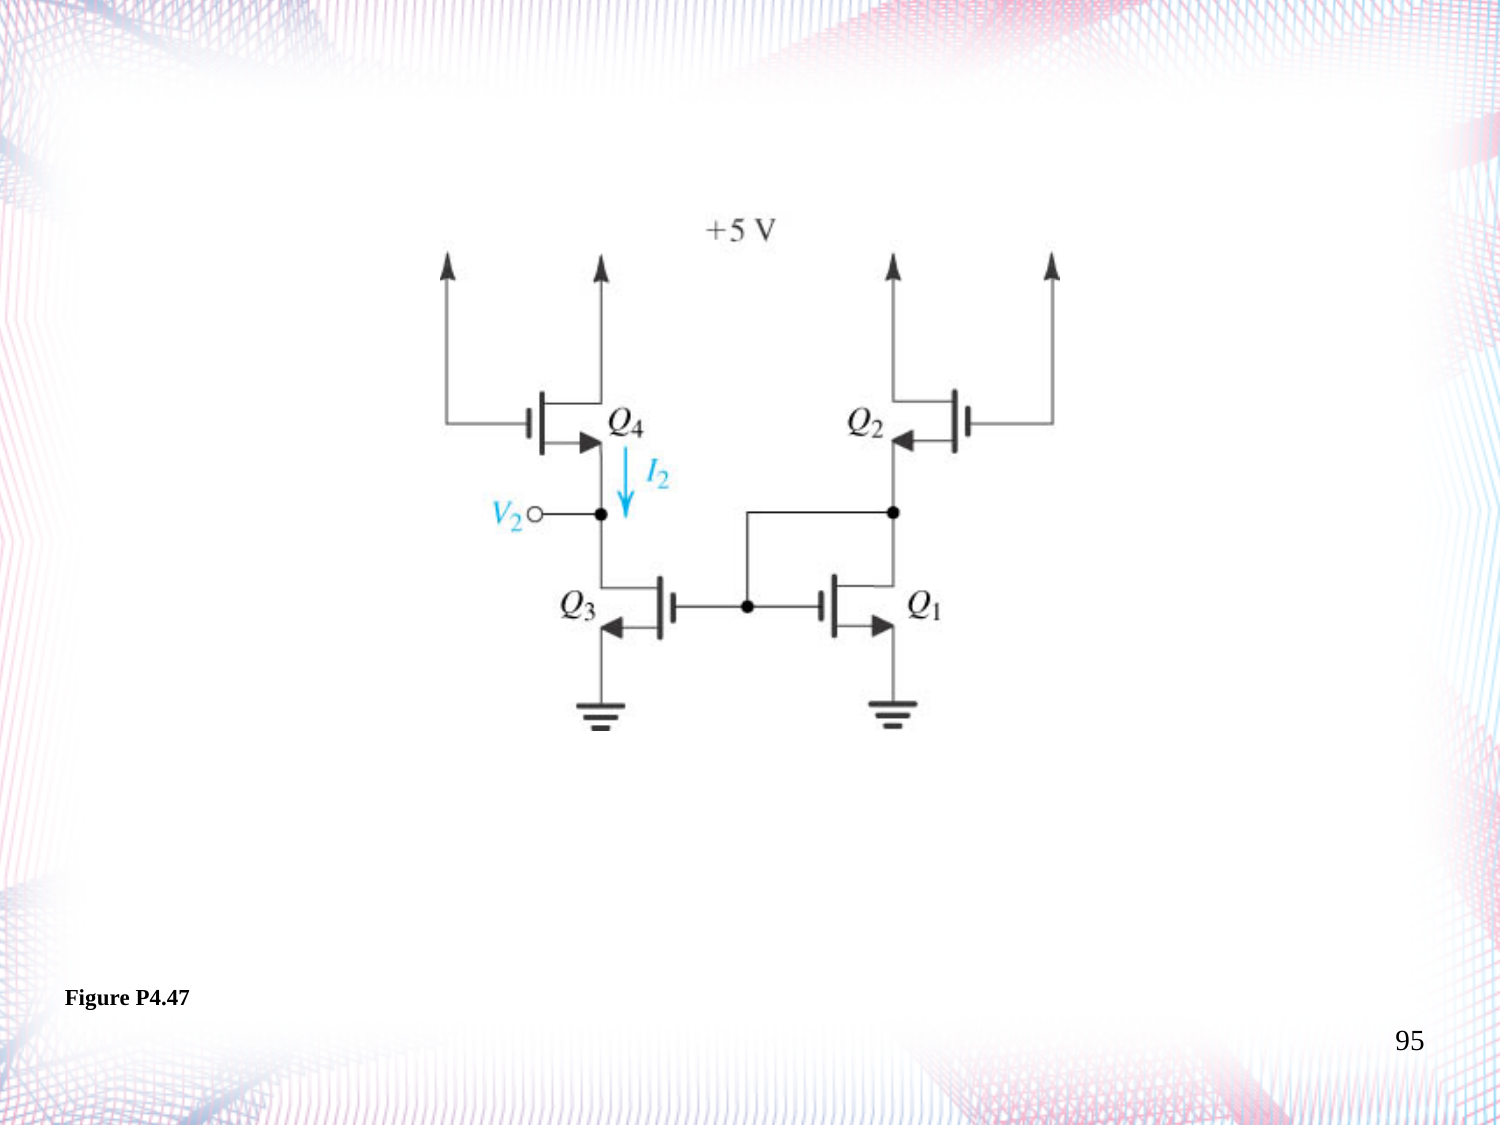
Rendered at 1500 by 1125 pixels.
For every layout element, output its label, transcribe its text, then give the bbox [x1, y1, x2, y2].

picture [0, 0, 1500, 1125]
text_box Figure P4.47 [49, 975, 1213, 1018]
